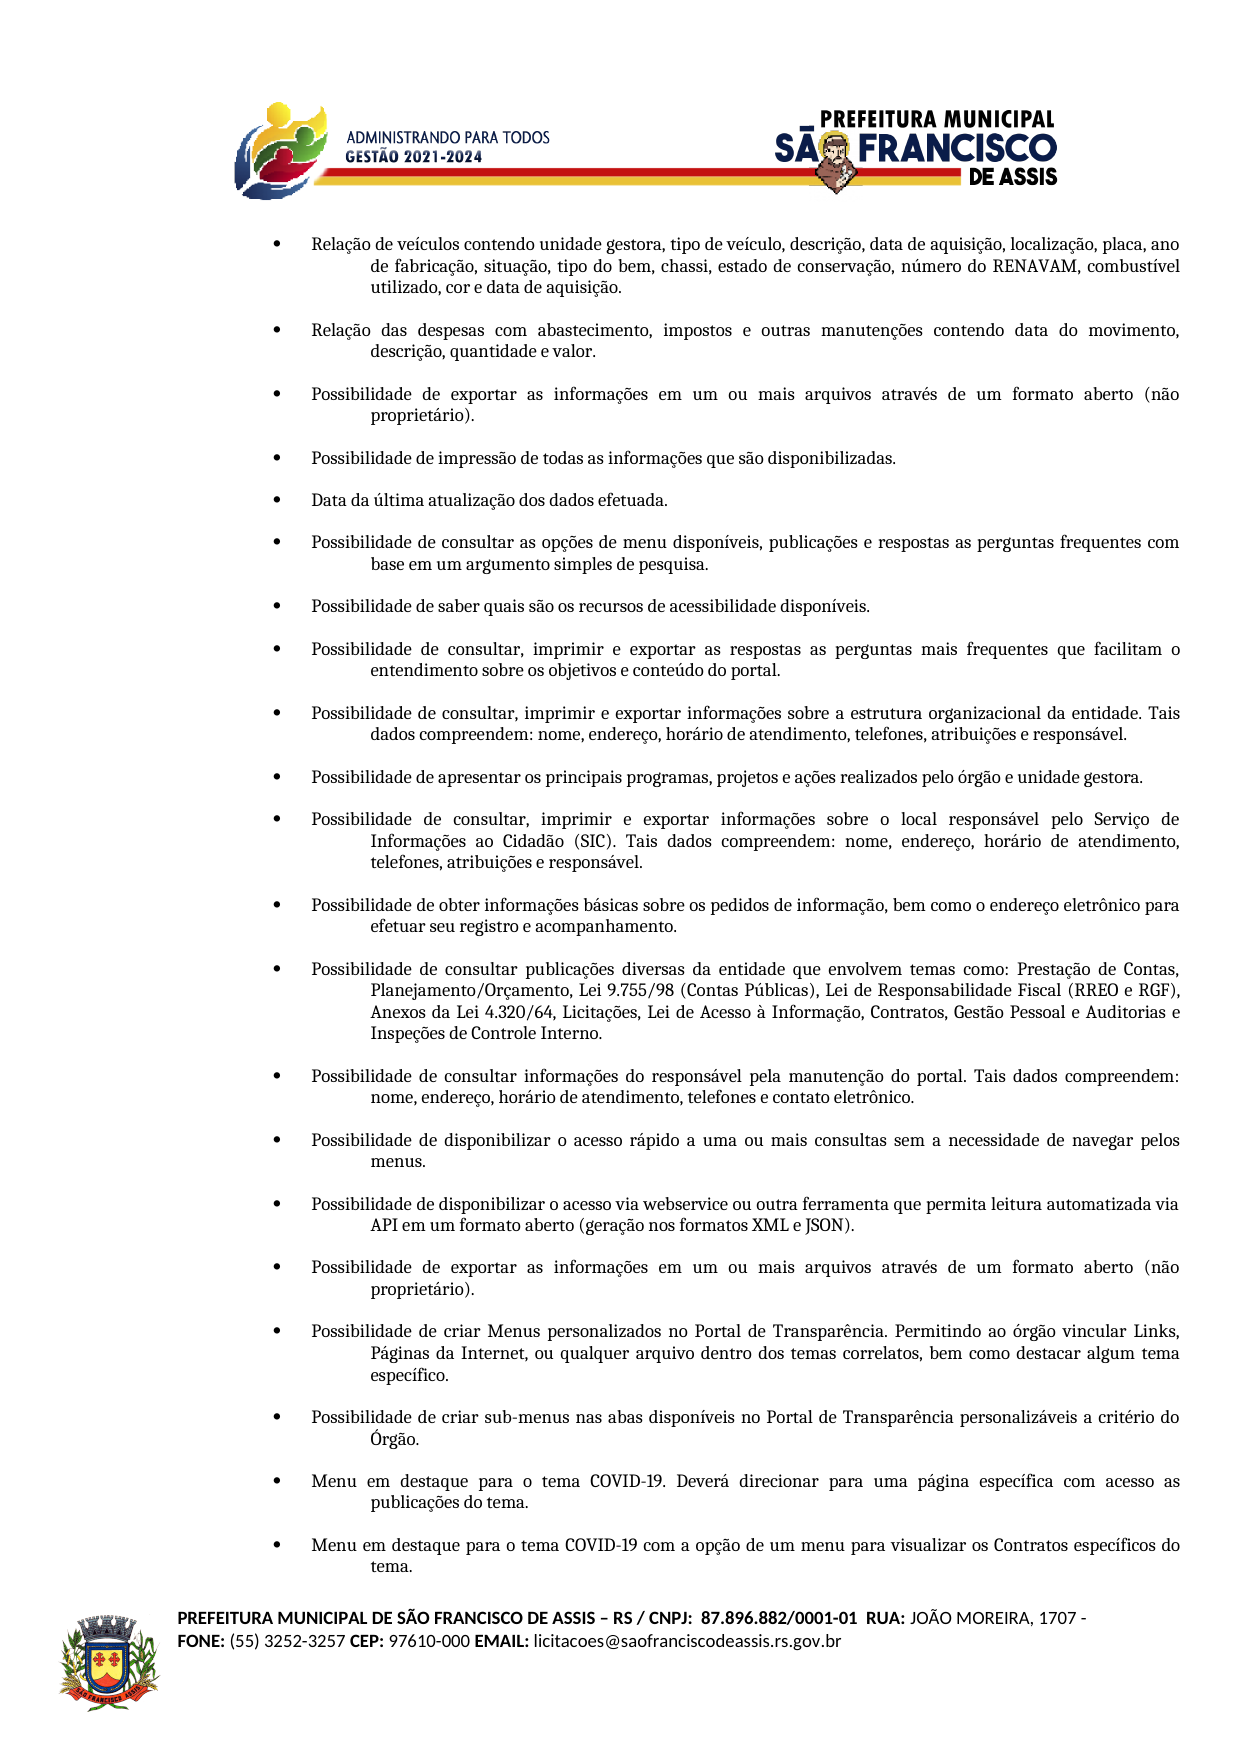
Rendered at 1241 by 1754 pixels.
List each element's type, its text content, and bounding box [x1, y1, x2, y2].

list Possibilidade de criar Menus personalizados no Portal de Transparência. Permitindo ao órgão vincular Links, Páginas da Internet, ou qualquer arquivo dentro dos temas correlatos, bem como destacar algum tema específico. [274, 1321, 1181, 1386]
list Possibilidade de criar sub-menus nas abas disponíveis no Portal de Transparência personalizáveis a critério do Órgão. [274, 1407, 1181, 1450]
list Relação das despesas com abastecimento, impostos e outras manutenções contendo data do movimento, descrição, quantidade e valor. [274, 319, 1181, 362]
list Possibilidade de disponibilizar o acesso rápido a uma ou mais consultas sem a necessidade de navegar pelos menus. [274, 1129, 1181, 1172]
list Possibilidade de saber quais são os recursos de acessibilidade disponíveis. [274, 596, 1181, 617]
list Possibilidade de apresentar os principais programas, projetos e ações realizados pelo órgão e unidade gestora. [274, 766, 1181, 788]
list Possibilidade de consultar, imprimir e exportar as respostas as perguntas mais frequentes que facilitam o entendimento sobre os objetivos e conteúdo do portal. [274, 638, 1181, 681]
list Possibilidade de consultar as opções de menu disponíveis, publicações e respostas as perguntas frequentes com base em um argumento simples de pesquisa. [274, 532, 1181, 575]
list Possibilidade de consultar, imprimir e exportar informações sobre o local responsável pelo Serviço de Informações ao Cidadão (SIC). Tais dados compreendem: nome, endereço, horário de atendimento, telefones, atribuições e responsável. [274, 809, 1181, 873]
list Possibilidade de consultar, imprimir e exportar informações sobre a estrutura organizacional da entidade. Tais dados compreendem: nome, endereço, horário de atendimento, telefones, atribuições e responsável. [274, 702, 1181, 745]
list Menu em destaque para o tema COVID-19. Deverá direcionar para uma página específica com acesso as publicações do tema. [274, 1471, 1181, 1514]
list Possibilidade de exportar as informações em um ou mais arquivos através de um formato aberto (não proprietário). [274, 1257, 1181, 1300]
list Possibilidade de obter informações básicas sobre os pedidos de informação, bem como o endereço eletrônico para efetuar seu registro e acompanhamento. [274, 894, 1181, 937]
list Possibilidade de disponibilizar o acesso via webservice ou outra ferramenta que permita leitura automatizada via API em um formato aberto (geração nos formatos XML e JSON). [274, 1193, 1181, 1236]
list Data da última atualização dos dados efetuada. [274, 489, 1181, 511]
list Possibilidade de impressão de todas as informações que são disponibilizadas. [274, 447, 1181, 469]
list Menu em destaque para o tema COVID-19 com a opção de um menu para visualizar os Contratos específicos do tema. [274, 1534, 1181, 1578]
list Possibilidade de consultar informações do responsável pela manutenção do portal. Tais dados compreendem: nome, endereço, horário de atendimento, telefones e contato eletrônico. [274, 1065, 1181, 1108]
list Possibilidade de consultar publicações diversas da entidade que envolvem temas como: Prestação de Contas, Planejamento/Orçamento, Lei 9.755/98 (Contas Públicas), Lei de Responsabilidade Fiscal (RREO e RGF), Anexos da Lei 4.320/64, Licitações, Lei de Acesso à Informação, Contratos, Gestão Pessoal e Auditorias e Inspeções de Controle Interno. [274, 958, 1181, 1044]
list Relação de veículos contendo unidade gestora, tipo de veículo, descrição, data de aquisição, localização, placa, ano de fabricação, situação, tipo do bem, chassi, estado de conservação, número do RENAVAM, combustível utilizado, cor e data de aquisição. [274, 234, 1181, 298]
list Possibilidade de exportar as informações em um ou mais arquivos através de um formato aberto (não proprietário). [274, 383, 1181, 426]
